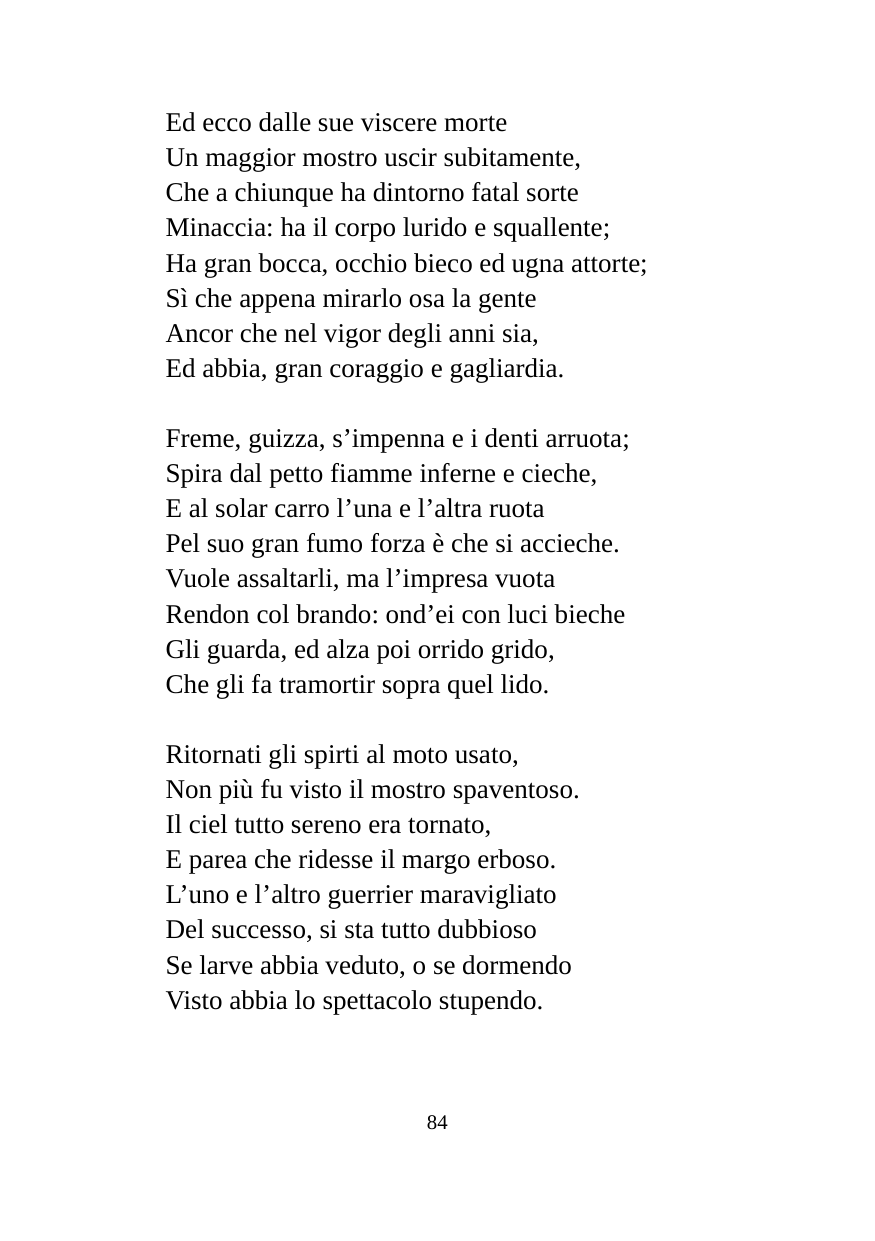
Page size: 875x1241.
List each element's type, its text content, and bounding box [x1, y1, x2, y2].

text Se larve abbia veduto, o se dormendo [165, 949, 768, 980]
text Ritornati gli spirti al moto usato, [165, 738, 768, 769]
text Freme, guizza, s’impenna e i denti arruota; [165, 422, 768, 453]
text Rendon col brando: ond’ei con luci bieche [165, 598, 768, 629]
text Un maggior mostro uscir subitamente, [165, 141, 768, 172]
text Che gli fa tramortir sopra quel lido. [165, 668, 768, 699]
text Il ciel tutto sereno era tornato, [165, 808, 768, 839]
text Ancor che nel vigor degli anni sia, [165, 317, 768, 348]
text Gli guarda, ed alza poi orrido grido, [165, 633, 768, 664]
text Minaccia: ha il corpo lurido e squallente; [165, 212, 768, 243]
text Non più fu visto il mostro spaventoso. [165, 773, 768, 804]
text Sì che appena mirarlo osa la gente [165, 282, 768, 313]
text Pel suo gran fumo forza è che si accieche. [165, 527, 768, 559]
text Spira dal petto fiamme inferne e cieche, [165, 457, 768, 488]
text Del successo, si sta tutto dubbioso [165, 914, 768, 945]
text Ed abbia, gran coraggio e gagliardia. [165, 352, 768, 383]
text Ha gran bocca, occhio bieco ed ugna attorte; [165, 247, 768, 278]
text E parea che ridesse il margo erboso. [165, 843, 768, 874]
text Che a chiunque ha dintorno fatal sorte [165, 176, 768, 208]
text Ed ecco dalle sue viscere morte [165, 106, 768, 137]
text E al solar carro l’una e l’altra ruota [165, 492, 768, 523]
text Visto abbia lo spettacolo stupendo. [165, 984, 768, 1015]
text Vuole assaltarli, ma l’impresa vuota [165, 563, 768, 594]
text L’uno e l’altro guerrier maravigliato [165, 878, 768, 910]
